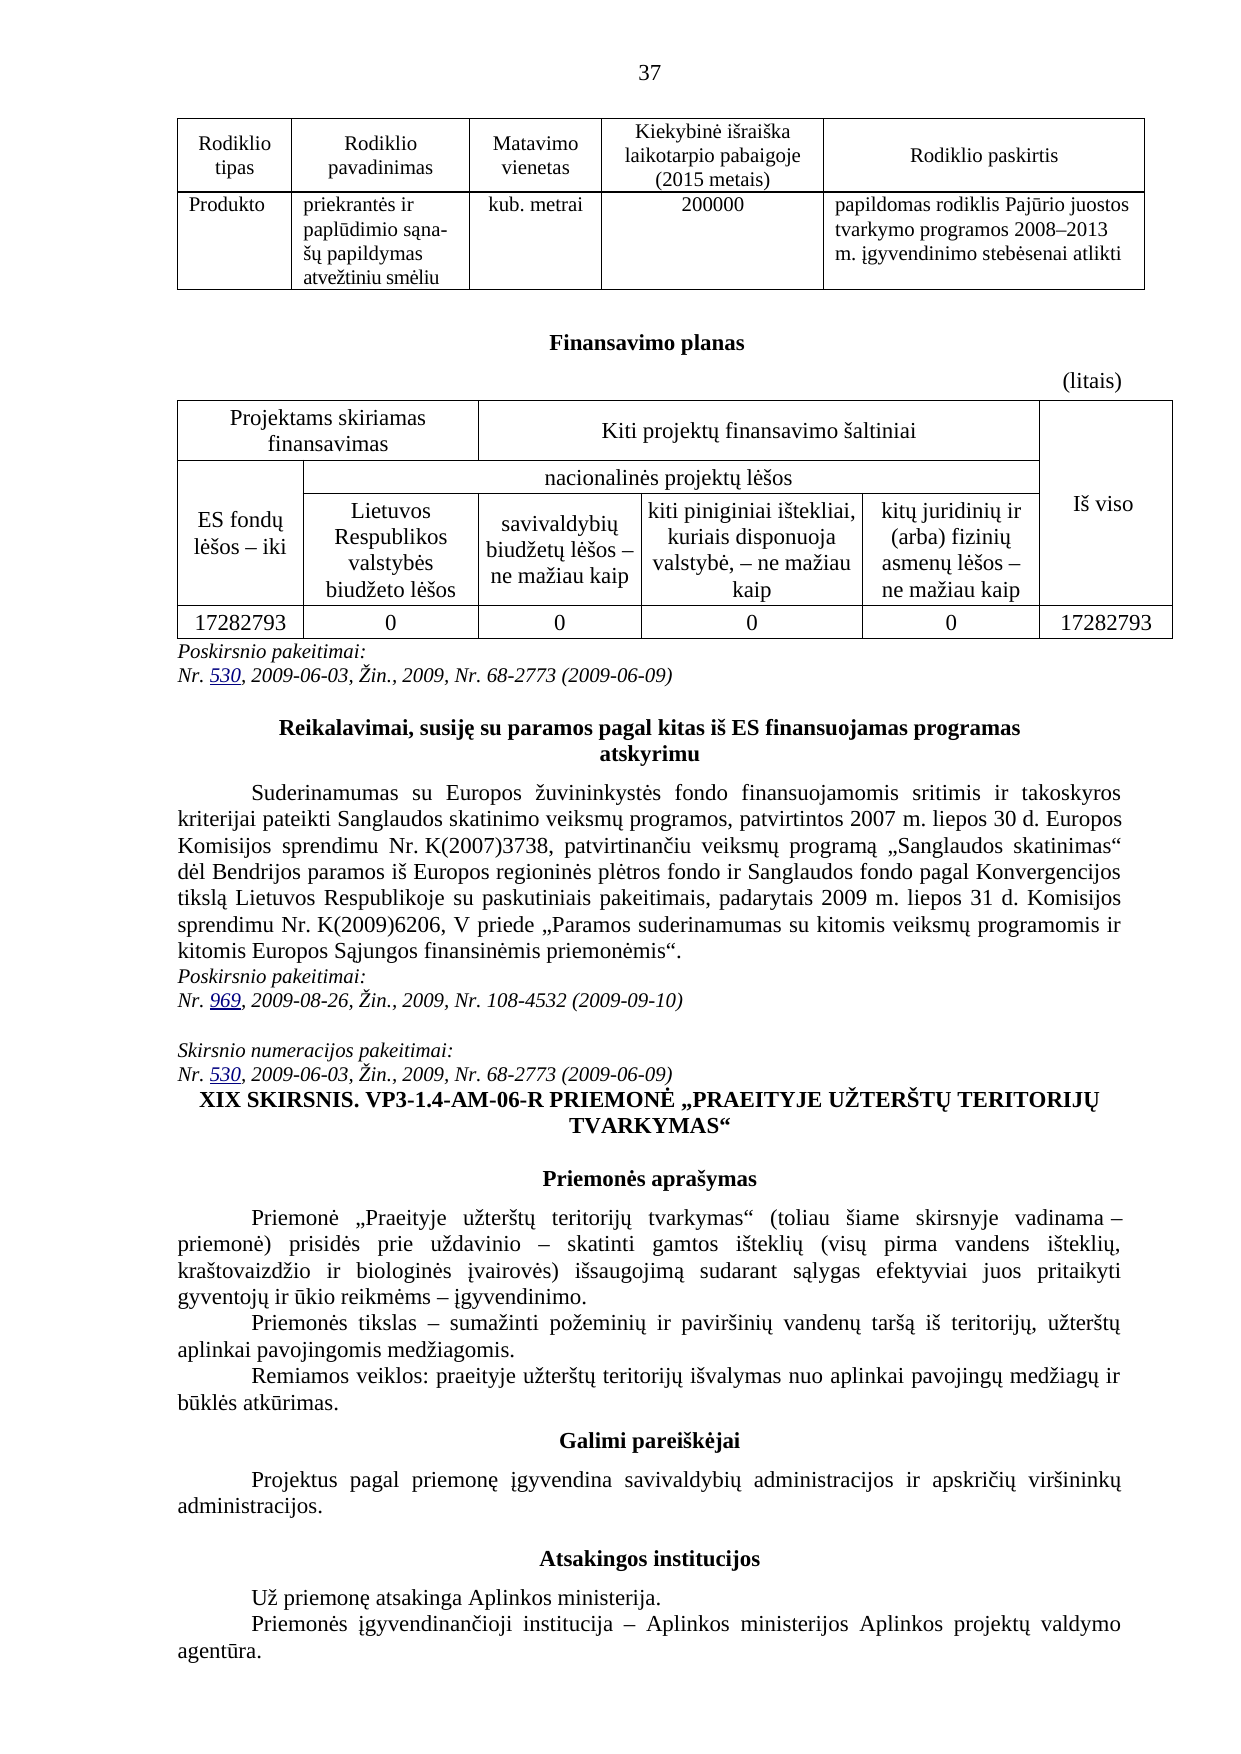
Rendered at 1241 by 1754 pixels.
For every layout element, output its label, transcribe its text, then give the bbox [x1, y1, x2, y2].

text XIX SKIRSNIS. VP3-1.4-AM-06-R PRIEMONĖ „PRAEITYJE UŽTERŠTŲ TERITORIJŲ TVARKYMAS“ [177, 1086, 1122, 1139]
text Remiamos veiklos: praeityje užterštų teritorijų išvalymas nuo aplinkai pavojingų medžiagų ir būklės atkūrimas. [177, 1362, 1122, 1415]
table_cell kub. metrai [470, 193, 601, 289]
text (litais) [177, 367, 1122, 394]
table_cell kitų juridinių ir (arba) fizinių asmenų lėšos – ne mažiau kaip [863, 494, 1039, 605]
text Suderinamumas su Europos žuvininkystės fondo finansuojamomis sritimis ir takoskyros kriterijai pateikti Sanglaudos skatinimo veiksmų programos, patvirtintos 2007 m. liepos 30 d. Europos Komisijos sprendimu Nr. K(2007)3738, patvirtinančiu veiksmų programą „Sanglaudos skatinimas“ dėl Bendrijos paramos iš Europos regioninės plėtros fondo ir Sanglaudos fondo pagal Konvergencijos tikslą Lietuvos Respublikoje su paskutiniais pakeitimais, padarytais 2009 m. liepos 31 d. Komisijos sprendimu Nr. K(2009)6206, V priede „Paramos suderinamumas su kitomis veiksmų programomis ir kitomis Europos Sąjungos finansinėmis priemonėmis“. [177, 779, 1122, 963]
text Galimi pareiškėjai [177, 1427, 1122, 1454]
text Nr. 969, 2009-08-26, Žin., 2009, Nr. 108-4532 (2009-09-10) [177, 988, 1122, 1012]
table_cell 0 [304, 606, 478, 638]
table_cell kiti piniginiai ištekliai, kuriais disponuoja valstybė, – ne mažiau kaip [642, 494, 862, 605]
table_cell nacionalinės projektų lėšos [304, 461, 1039, 493]
table_header Rodiklio paskirtis [824, 119, 1144, 191]
text Poskirsnio pakeitimai: [177, 639, 1122, 663]
text Skirsnio numeracijos pakeitimai: [177, 1038, 1122, 1062]
table_cell 0 [863, 606, 1039, 638]
text Už priemonę atsakinga Aplinkos ministerija. [177, 1584, 1122, 1611]
table_cell 17282793 [1040, 606, 1172, 638]
table_header Kiekybinė išraiška laikotarpio pabaigoje (2015 metais) [602, 119, 823, 191]
table_header Matavimo vienetas [470, 119, 601, 191]
text Atsakingos institucijos [177, 1545, 1122, 1572]
text Priemonės tikslas – sumažinti požeminių ir paviršinių vandenų taršą iš teritorijų, užterštų aplinkai pavojingomis medžiagomis. [177, 1309, 1122, 1362]
table_cell Lietuvos Respublikos valstybės biudžeto lėšos [304, 494, 478, 605]
text Poskirsnio pakeitimai: [177, 963, 1122, 988]
table_cell priekrantės ir paplūdimio są­na­šų papildymas atvežtiniu smėliu [292, 193, 469, 289]
table_cell Produkto [178, 193, 291, 289]
table_header Rodiklio tipas [178, 119, 291, 191]
text Finansavimo planas [177, 328, 1122, 355]
table_cell 200000 [602, 193, 823, 289]
table_cell 0 [479, 606, 641, 638]
text Priemonės įgyvendinančioji institucija – Aplinkos ministerijos Aplinkos projektų valdymo agentūra. [177, 1611, 1122, 1663]
table_header Iš viso [1040, 401, 1172, 605]
text Priemonė „Praeityje užterštų teritorijų tvarkymas“ (toliau šiame skirsnyje vadinama – priemonė) prisidės prie uždavinio – skatinti gamtos išteklių (visų pirma vandens išteklių, kraštovaizdžio ir biologinės įvairovės) išsaugojimą sudarant sąlygas efektyviai juos pritaikyti gyventojų ir ūkio reikmėms – įgyvendinimo. [177, 1204, 1122, 1309]
table_cell ES fondų lėšos – iki [178, 461, 303, 605]
table_header Rodiklio pavadinimas [292, 119, 469, 191]
table_cell papildomas rodiklis Pajūrio juostos tvarkymo programos 2008–2013 m. įgyvendinimo stebėsenai atlikti [824, 193, 1144, 289]
text Reikalavimai, susiję su paramos pagal kitas iš ES finansuojamas programas atskyrimu [177, 714, 1122, 767]
text Priemonės aprašymas [177, 1165, 1122, 1192]
table_cell 17282793 [178, 606, 303, 638]
text Nr. 530, 2009-06-03, Žin., 2009, Nr. 68-2773 (2009-06-09) [177, 663, 1122, 687]
table_cell savivaldybių biudžetų lėšos – ne mažiau kaip [479, 494, 641, 605]
table_header Kiti projektų finansavimo šaltiniai [479, 401, 1039, 459]
table_header Projektams skiriamas finansavimas [178, 401, 478, 459]
text Nr. 530, 2009-06-03, Žin., 2009, Nr. 68-2773 (2009-06-09) [177, 1062, 1122, 1086]
text Projektus pagal priemonę įgyvendina savivaldybių administracijos ir apskričių viršininkų administracijos. [177, 1466, 1122, 1519]
table_cell 0 [642, 606, 862, 638]
